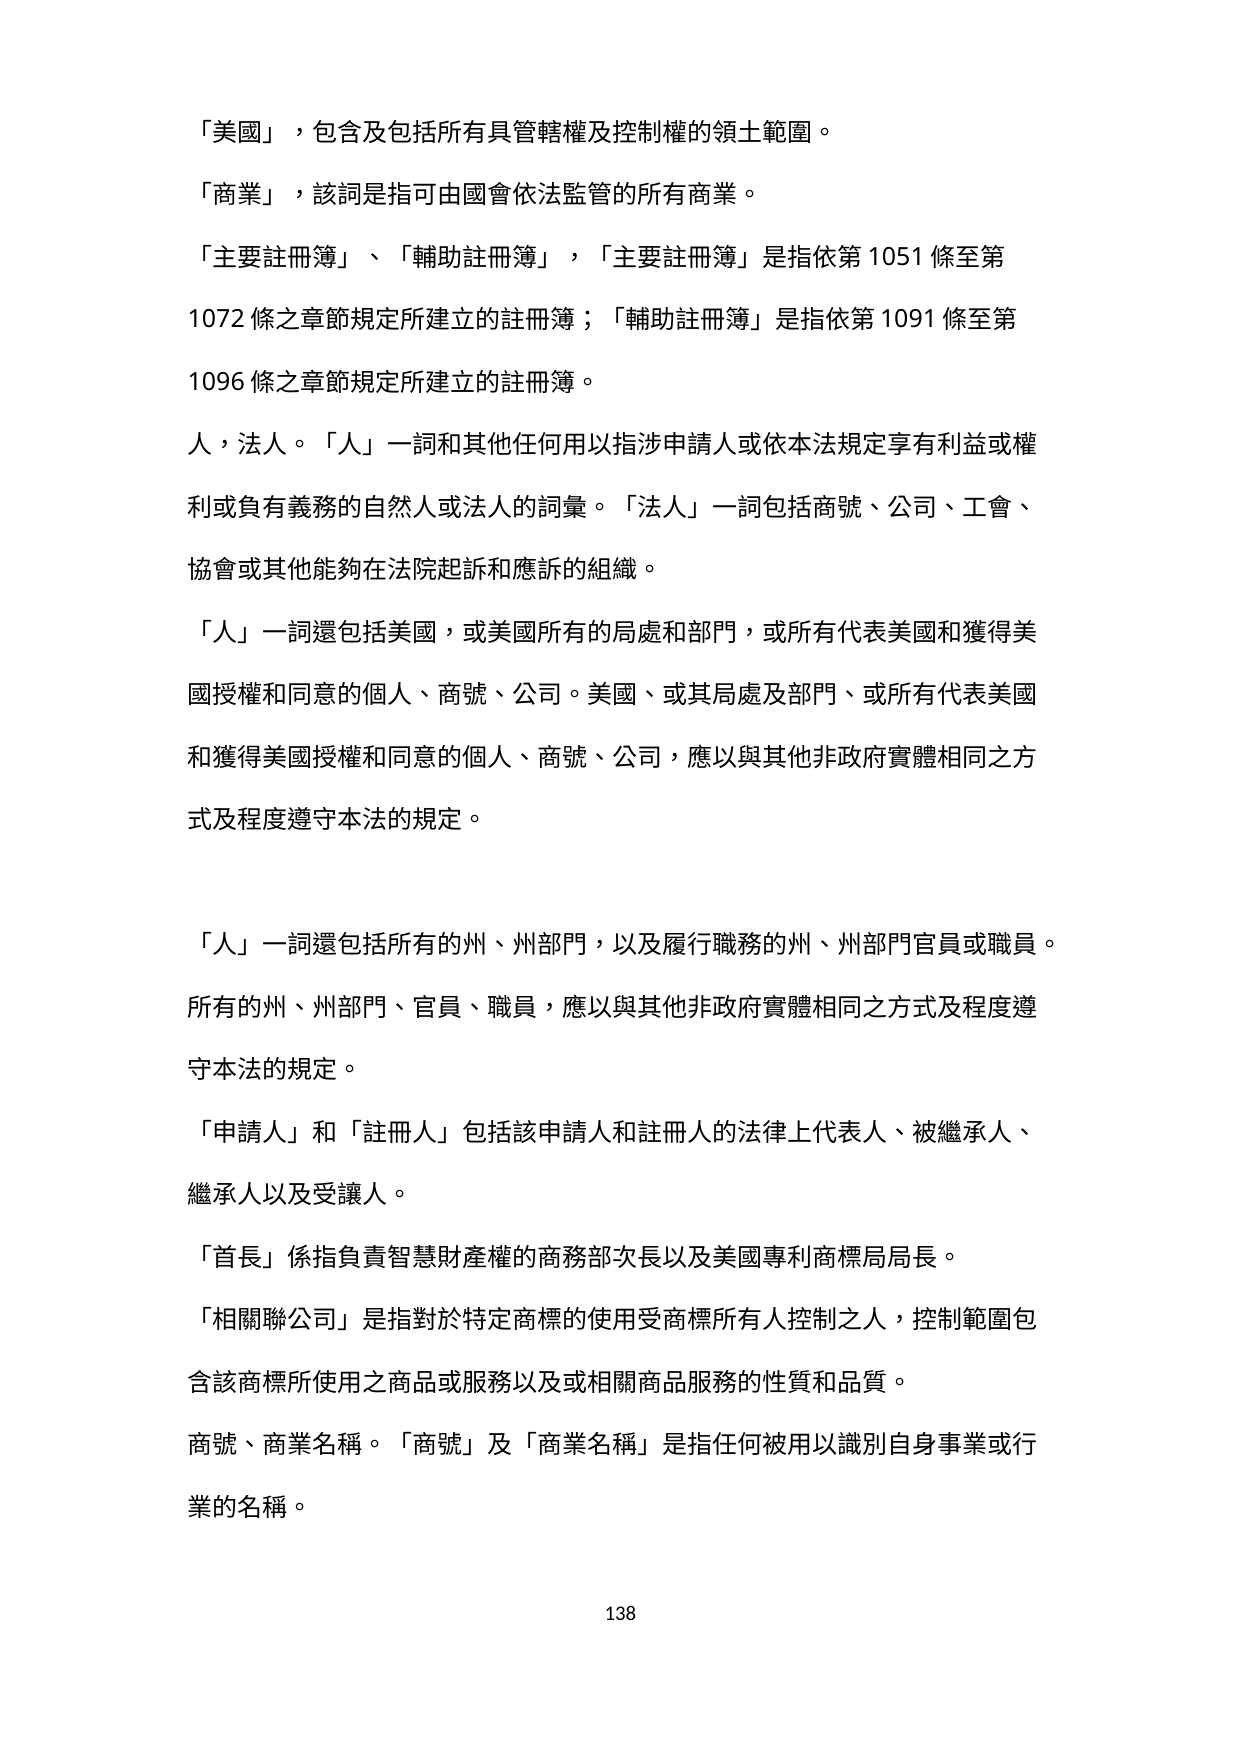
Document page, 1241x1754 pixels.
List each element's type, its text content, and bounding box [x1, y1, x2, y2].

text 「相關聯公司」是指對於特定商標的使用受商標所有人控制之人，控制範圍包含該商標所使用之商品或服務以及或相關商品服務的性質和品質。 [187, 1276, 1053, 1401]
text 「申請人」和「註冊人」包括該申請人和註冊人的法律上代表人、被繼承人、繼承人以及受讓人。 [187, 1089, 1053, 1214]
text 人，法人。「人」一詞和其他任何用以指涉申請人或依本法規定享有利益或權利或負有義務的自然人或法人的詞彙。「法人」一詞包括商號、公司、工會、協會或其他能夠在法院起訴和應訴的組織。 [187, 401, 1053, 589]
text 「人」一詞還包括所有的州、州部門，以及履行職務的州、州部門官員或職員。所有的州、州部門、官員、職員，應以與其他非政府實體相同之方式及程度遵守本法的規定。 [187, 901, 1053, 1089]
text 「美國」，包含及包括所有具管轄權及控制權的領土範圍。 [187, 89, 1053, 151]
text 「首長」係指負責智慧財產權的商務部次長以及美國專利商標局局長。 [187, 1214, 1053, 1276]
text 「人」一詞還包括美國，或美國所有的局處和部門，或所有代表美國和獲得美國授權和同意的個人、商號、公司。美國、或其局處及部門、或所有代表美國和獲得美國授權和同意的個人、商號、公司，應以與其他非政府實體相同之方式及程度遵守本法的規定。 [187, 589, 1053, 839]
text 「主要註冊簿」、「輔助註冊簿」，「主要註冊簿」是指依第1051條至第1072條之章節規定所建立的註冊簿；「輔助註冊簿」是指依第1091條至第1096條之章節規定所建立的註冊簿。 [187, 214, 1053, 401]
text 商號、商業名稱。「商號」及「商業名稱」是指任何被用以識別自身事業或行業的名稱。 [187, 1401, 1053, 1526]
text 「商業」，該詞是指可由國會依法監管的所有商業。 [187, 151, 1053, 214]
